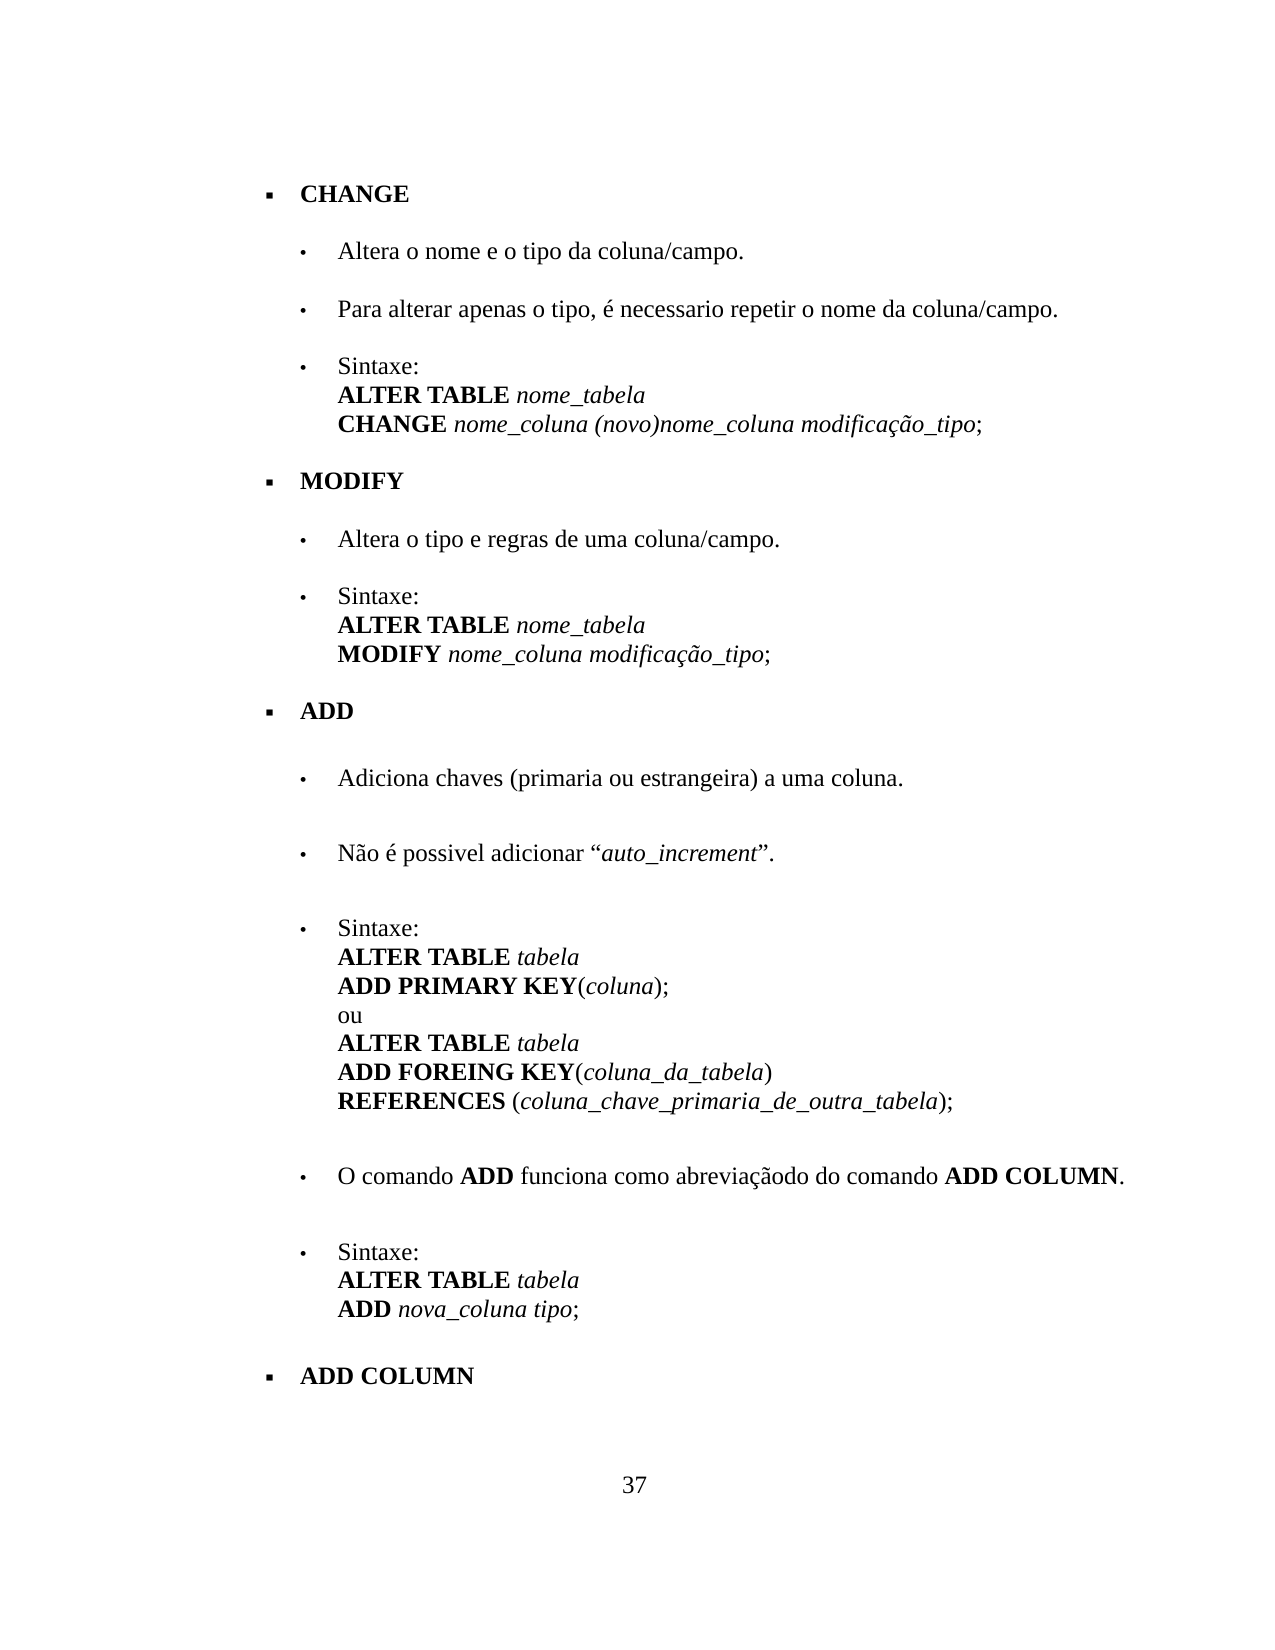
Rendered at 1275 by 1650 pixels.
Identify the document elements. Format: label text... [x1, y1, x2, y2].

list Para alterar apenas o tipo, é necessario repetir o nome da coluna/campo. [300, 294, 1125, 351]
list Sintaxe: ALTER TABLE tabela ADD PRIMARY KEY(coluna); ou ALTER TABLE tabela ADD FOREING KEY(coluna_da_tabela) REFERENCES (coluna_chave_primaria_de_outra_tabela); [300, 913, 1125, 1143]
list Altera o nome e o tipo da coluna/campo. [300, 236, 1125, 294]
list Sintaxe: ALTER TABLE nome_tabela MODIFY nome_coluna modificação_tipo; [300, 581, 1125, 696]
list ADD [262, 696, 1125, 754]
list Sintaxe: ALTER TABLE nome_tabela CHANGE nome_coluna (novo)nome_coluna modificação_tipo; [300, 351, 1125, 466]
list Não é possivel adicionar “auto_increment”. [300, 838, 1125, 896]
list [225, 150, 1125, 179]
list Altera o tipo e regras de uma coluna/campo. [300, 524, 1125, 581]
list ADD COLUMN [262, 1361, 1125, 1418]
list CHANGE [262, 179, 1125, 236]
list Sintaxe: ALTER TABLE tabela ADD nova_coluna tipo; [300, 1237, 1125, 1352]
list O comando ADD funciona como abreviaçãodo do comando ADD COLUMN. [300, 1161, 1125, 1219]
list Adiciona chaves (primaria ou estrangeira) a uma coluna. [300, 763, 1125, 820]
list MODIFY [262, 466, 1125, 524]
